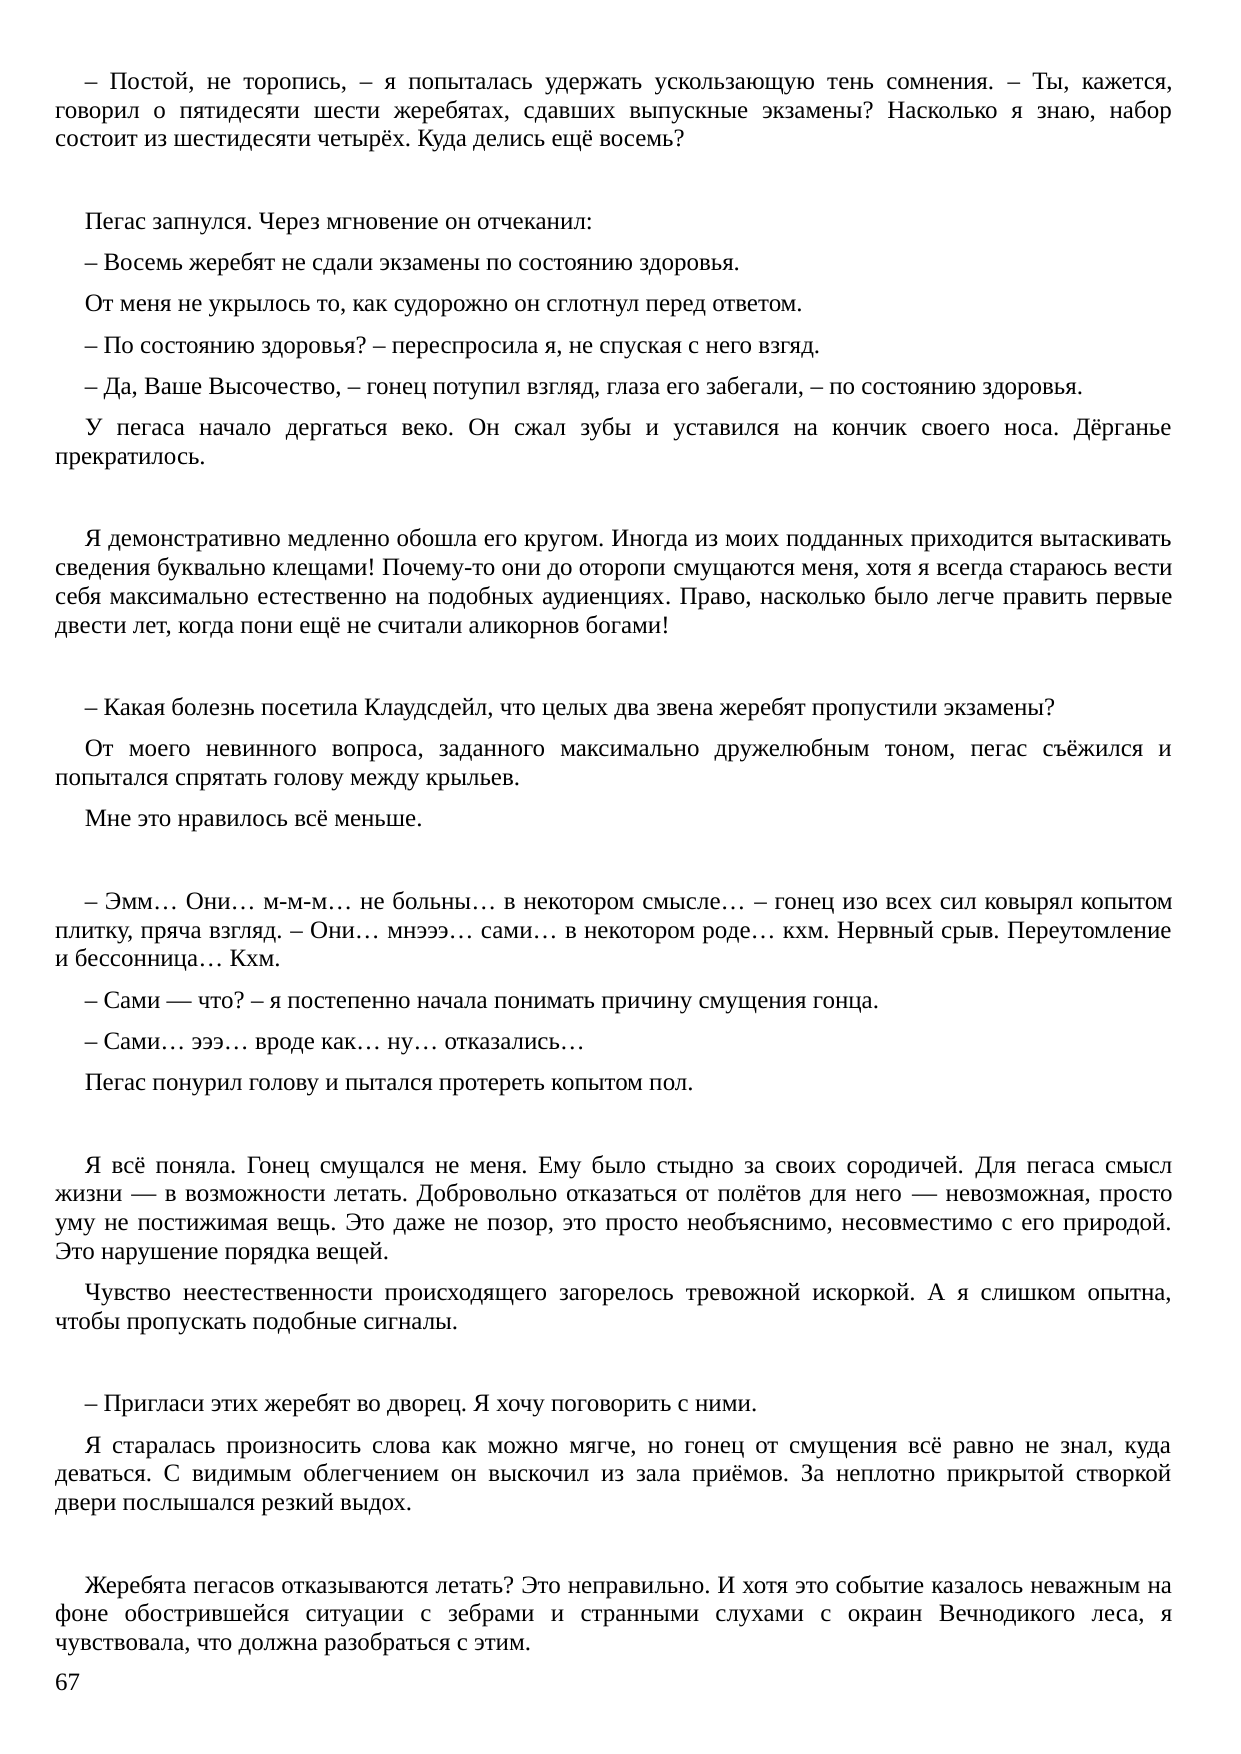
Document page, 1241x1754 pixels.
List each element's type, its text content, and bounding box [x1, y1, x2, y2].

text – Да, Ваше Высочество, – гонец потупил взгляд, глаза его забегали, – по состоянию здоровья. [55, 371, 1173, 400]
text Жеребята пегасов отказываются летать? Это неправильно. И хотя это событие казалось неважным на фоне обострившейся ситуации с зебрами и странными слухами с окраин Вечнодикого леса, я чувствовала, что должна разобраться с этим. [55, 1570, 1173, 1656]
text – Восемь жеребят не сдали экзамены по состоянию здоровья. [55, 247, 1173, 276]
text От моего невинного вопроса, заданного максимально дружелюбным тоном, пегас съёжился и попытался спрятать голову между крыльев. [55, 733, 1173, 791]
text Чувство неестественности происходящего загорелось тревожной искоркой. А я слишком опытна, чтобы пропускать подобные сигналы. [55, 1277, 1173, 1335]
text – По состоянию здоровья? – переспросила я, не спуская с него взгяд. [55, 330, 1173, 358]
text Пегас запнулся. Через мгновение он отчеканил: [55, 206, 1173, 235]
text Мне это нравилось всё меньше. [55, 803, 1173, 832]
text Я демонстративно медленно обошла его кругом. Иногда из моих подданных приходится вытаскивать сведения буквально клещами! Почему-то они до оторопи смущаются меня, хотя я всегда стараюсь вести себя максимально естественно на подобных аудиенциях. Право, насколько было легче править первые двести лет, когда пони ещё не считали аликорнов богами! [55, 523, 1173, 638]
text – Какая болезнь посетила Клаудсдейл, что целых два звена жеребят пропустили экзамены? [55, 692, 1173, 721]
text – Сами… эээ… вроде как… ну… отказались… [55, 1026, 1173, 1055]
text У пегаса начало дергаться веко. Он сжал зубы и уставился на кончик своего носа. Дёрганье прекратилось. [55, 412, 1173, 470]
text – Постой, не торопись, – я попыталась удержать ускользающую тень сомнения. – Ты, кажется, говорил о пятидесяти шести жеребятах, сдавших выпускные экзамены? Насколько я знаю, набор состоит из шестидесяти четырёх. Куда делись ещё восемь? [55, 66, 1173, 152]
text Я всё поняла. Гонец смущался не меня. Ему было стыдно за своих сородичей. Для пегаса смысл жизни — в возможности летать. Добровольно отказаться от полётов для него — невозможная, просто уму не постижимая вещь. Это даже не позор, это просто необъяснимо, несовместимо с его природой. Это нарушение порядка вещей. [55, 1150, 1173, 1265]
text – Сами — что? – я постепенно начала понимать причину смущения гонца. [55, 985, 1173, 1013]
text – Эмм… Они… м-м-м… не больны… в некотором смысле… – гонец изо всех сил ковырял копытом плитку, пряча взгляд. – Они… мнэээ… сами… в некотором роде… кхм. Нервный срыв. Переутомление и бессонница… Кхм. [55, 886, 1173, 972]
text От меня не укрылось то, как судорожно он сглотнул перед ответом. [55, 288, 1173, 317]
text – Пригласи этих жеребят во дворец. Я хочу поговорить с ними. [55, 1388, 1173, 1417]
text Я старалась произносить слова как можно мягче, но гонец от смущения всё равно не знал, куда деваться. С видимым облегчением он выскочил из зала приёмов. За неплотно прикрытой створкой двери послышался резкий выдох. [55, 1430, 1173, 1516]
text Пегас понурил голову и пытался протереть копытом пол. [55, 1067, 1173, 1096]
